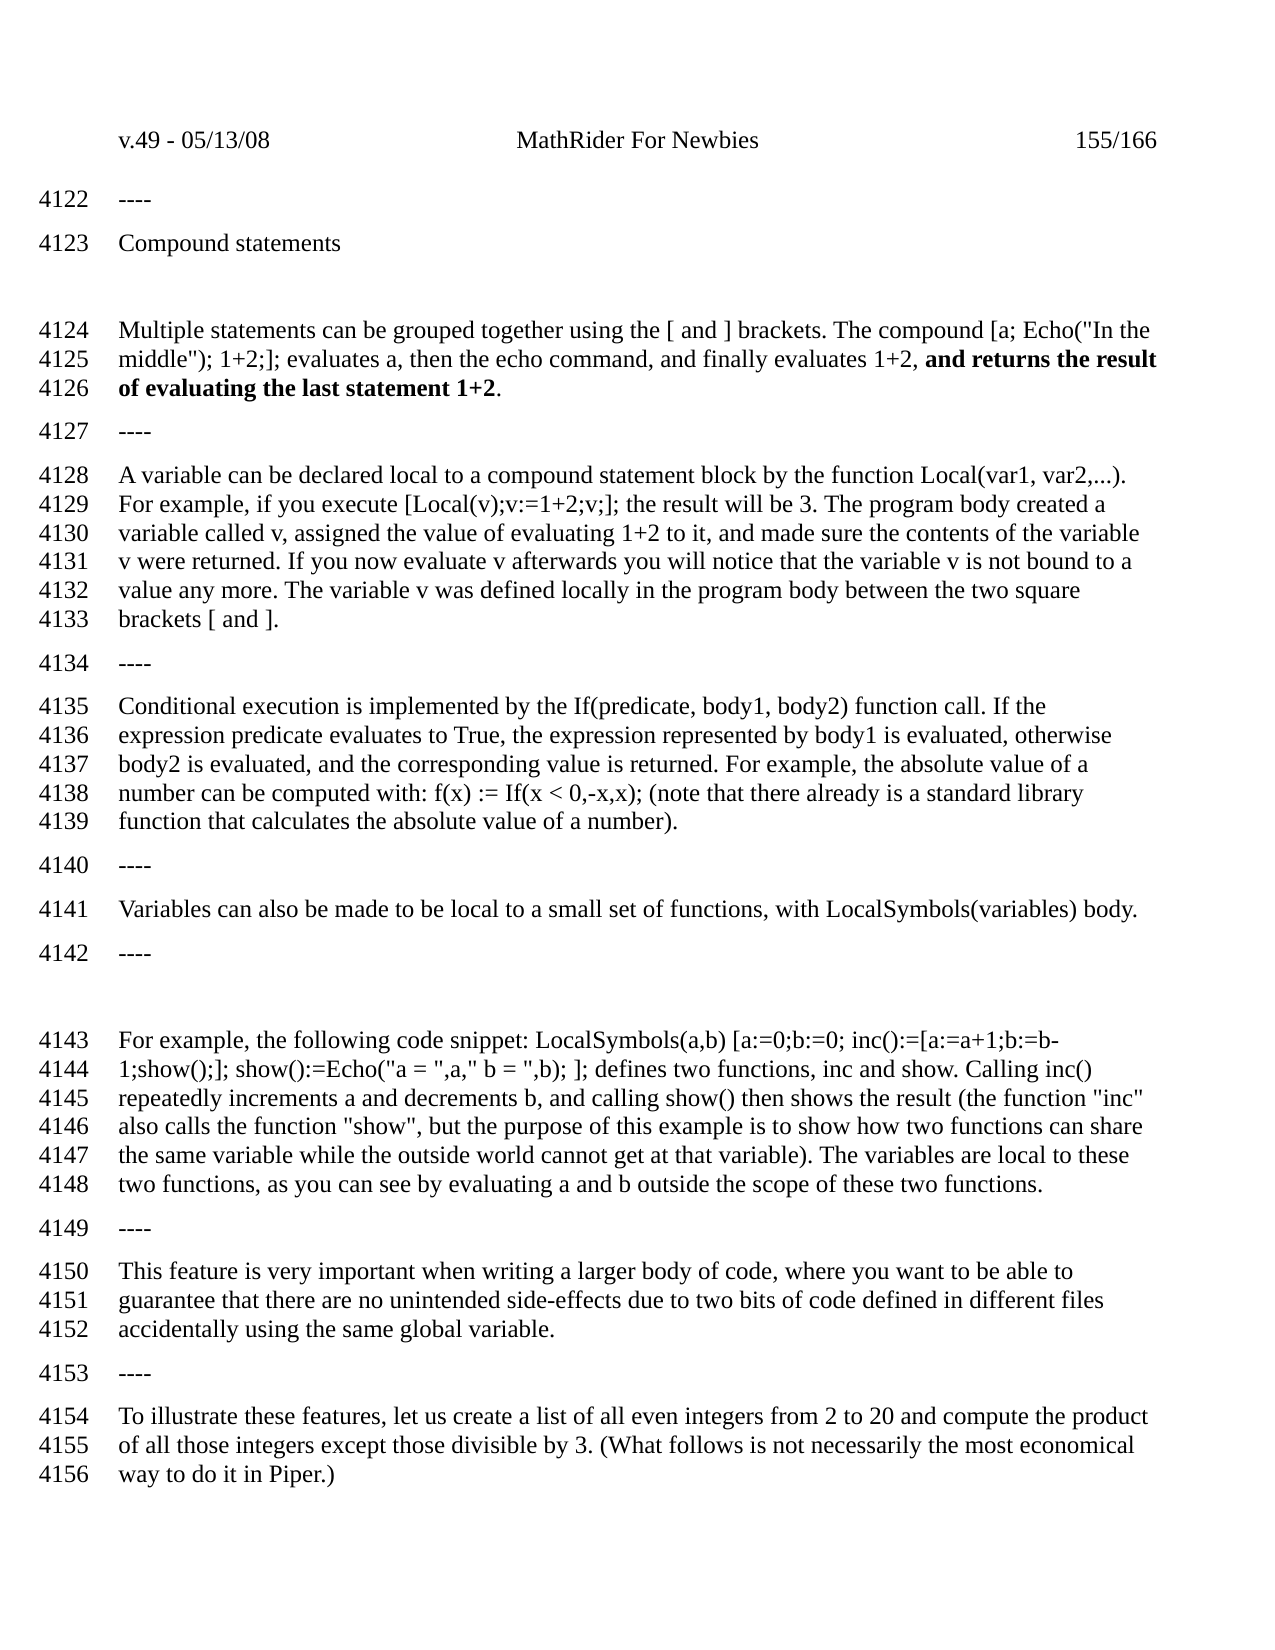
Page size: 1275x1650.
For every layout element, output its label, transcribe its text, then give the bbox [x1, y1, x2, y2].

text ---- [118, 1358, 1157, 1386]
text ---- [118, 938, 1157, 966]
text ---- [118, 1213, 1157, 1241]
text ---- [118, 648, 1157, 676]
text ---- [118, 416, 1157, 445]
text Multiple statements can be grouped together using the [ and ] brackets. The compound [a; Echo("In the middle"); 1+2;]; evaluates a, then the echo command, and finally evaluates 1+2, and returns the result of evaluating the last statement 1+2. [118, 315, 1157, 401]
text This feature is very important when writing a larger body of code, where you want to be able to guarantee that there are no unintended side-effects due to two bits of code defined in different files accidentally using the same global variable. [118, 1256, 1157, 1343]
text Variables can also be made to be local to a small set of functions, with LocalSymbols(variables) body. [118, 894, 1157, 923]
text Conditional execution is implemented by the If(predicate, body1, body2) function call. If the expression predicate evaluates to True, the expression represented by body1 is evaluated, otherwise body2 is evaluated, and the corresponding value is returned. For example, the absolute value of a number can be computed with: f(x) := If(x < 0,-x,x); (note that there already is a standard library function that calculates the absolute value of a number). [118, 691, 1157, 835]
text For example, the following code snippet: LocalSymbols(a,b) [a:=0;b:=0; inc():=[a:=a+1;b:=b-1;show();]; show():=Echo("a = ",a," b = ",b); ]; defines two functions, inc and show. Calling inc() repeatedly increments a and decrements b, and calling show() then shows the result (the function "inc" also calls the function "show", but the purpose of this example is to show how two functions can share the same variable while the outside world cannot get at that variable). The variables are local to these two functions, as you can see by evaluating a and b outside the scope of these two functions. [118, 1025, 1157, 1198]
text ---- [118, 184, 1157, 213]
text ---- [118, 850, 1157, 879]
text Compound statements [118, 228, 1157, 256]
text A variable can be declared local to a compound statement block by the function Local(var1, var2,...). For example, if you execute [Local(v);v:=1+2;v;]; the result will be 3. The program body created a variable called v, assigned the value of evaluating 1+2 to it, and made sure the contents of the variable v were returned. If you now evaluate v afterwards you will notice that the variable v is not bound to a value any more. The variable v was defined locally in the program body between the two square brackets [ and ]. [118, 460, 1157, 633]
text To illustrate these features, let us create a list of all even integers from 2 to 20 and compute the product of all those integers except those divisible by 3. (What follows is not necessarily the most economical way to do it in Piper.) [118, 1401, 1157, 1488]
